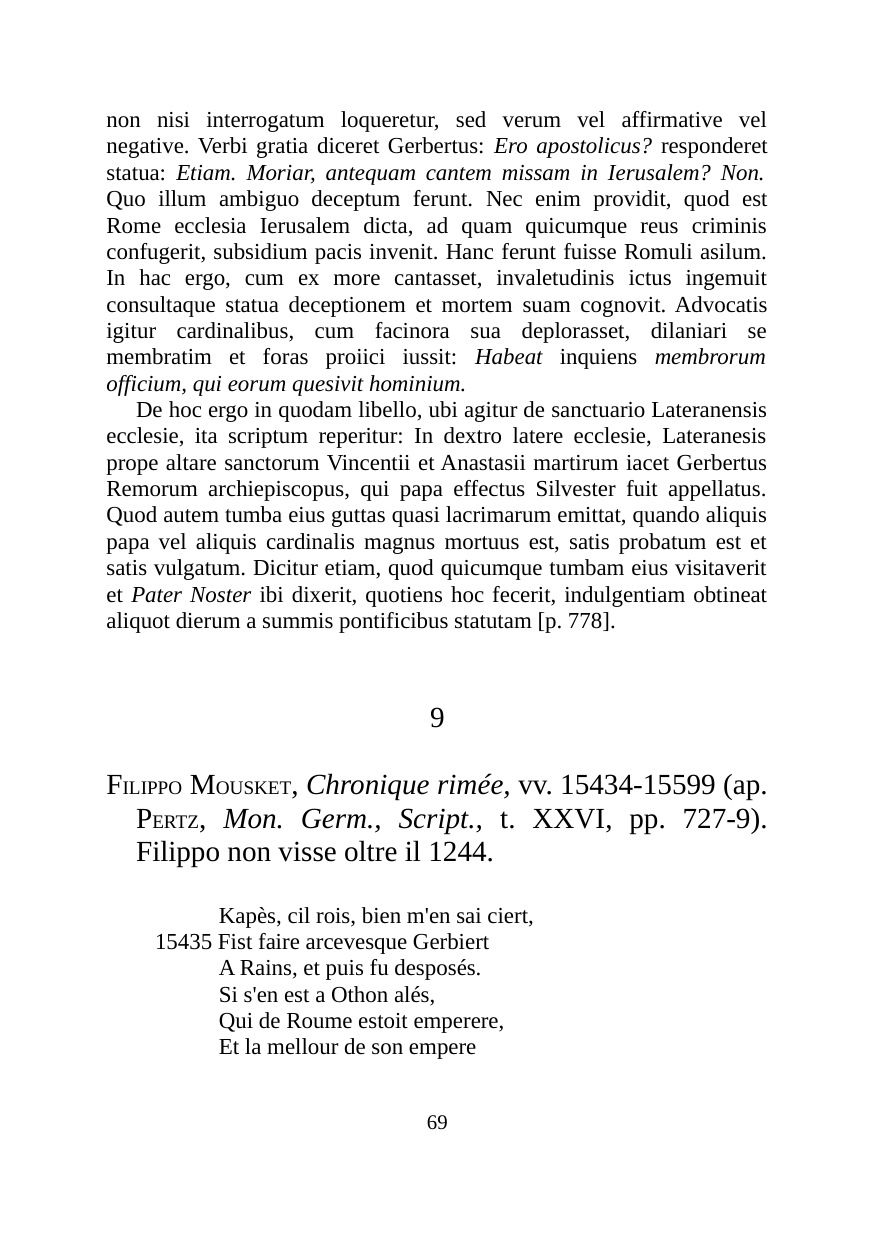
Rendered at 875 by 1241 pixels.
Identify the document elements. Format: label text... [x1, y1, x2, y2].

text Qui de Roume estoit emperere, [219, 1007, 768, 1033]
text non nisi interrogatum loqueretur, sed verum vel affirmative vel negative. Verbi gratia diceret Gerbertus: Ero apostolicus? responderet statua: Etiam. Moriar, antequam cantem missam in Ierusalem? Non. Quo illum ambiguo deceptum ferunt. Nec enim providit, quod est Rome ecclesia Ierusalem dicta, ad quam quicumque reus criminis confugerit, subsidium pacis invenit. Hanc ferunt fuisse Romuli asilum. In hac ergo, cum ex more cantasset, invaletudinis ictus ingemuit consultaque statua deceptionem et mortem suam cognovit. Advocatis igitur cardinalibus, cum facinora sua deplorasset, dilaniari se membratim et foras proiici iussit: Habeat inquiens membrorum officium, qui eorum quesivit hominium. [106, 106, 768, 396]
text De hoc ergo in quodam libello, ubi agitur de sanctuario Lateranensis ecclesie, ita scriptum reperitur: In dextro latere ecclesie, Lateranesis prope altare sanctorum Vincentii et Anastasii martirum iacet Gerbertus Remorum archiepiscopus, qui papa effectus Silvester fuit appellatus. Quod autem tumba eius guttas quasi lacrimarum emittat, quando aliquis papa vel aliquis cardinalis magnus mortuus est, satis probatum est et satis vulgatum. Dicitur etiam, quod quicumque tumbam eius visitaverit et Pater Noster ibi dixerit, quotiens hoc fecerit, indulgentiam obtineat aliquot dierum a summis pontificibus statutam [p. 778]. [106, 396, 768, 633]
text Si s'en est a Othon alés, [219, 981, 768, 1007]
text Et la mellour de son empere [219, 1033, 768, 1060]
text Filippo Mousket, Chronique rimée, vv. 15434-15599 (ap. Pertz, Mon. Germ., Script., t. XXVI, pp. 727-9). Filippo non visse oltre il 1244. [106, 767, 768, 868]
text A Rains, et puis fu desposés. [219, 954, 768, 981]
text 15435 Fist faire arcevesque Gerbiert [155, 928, 768, 954]
text Kapès, cil rois, bien m'en sai ciert, [219, 902, 768, 928]
text 9 [106, 700, 768, 734]
